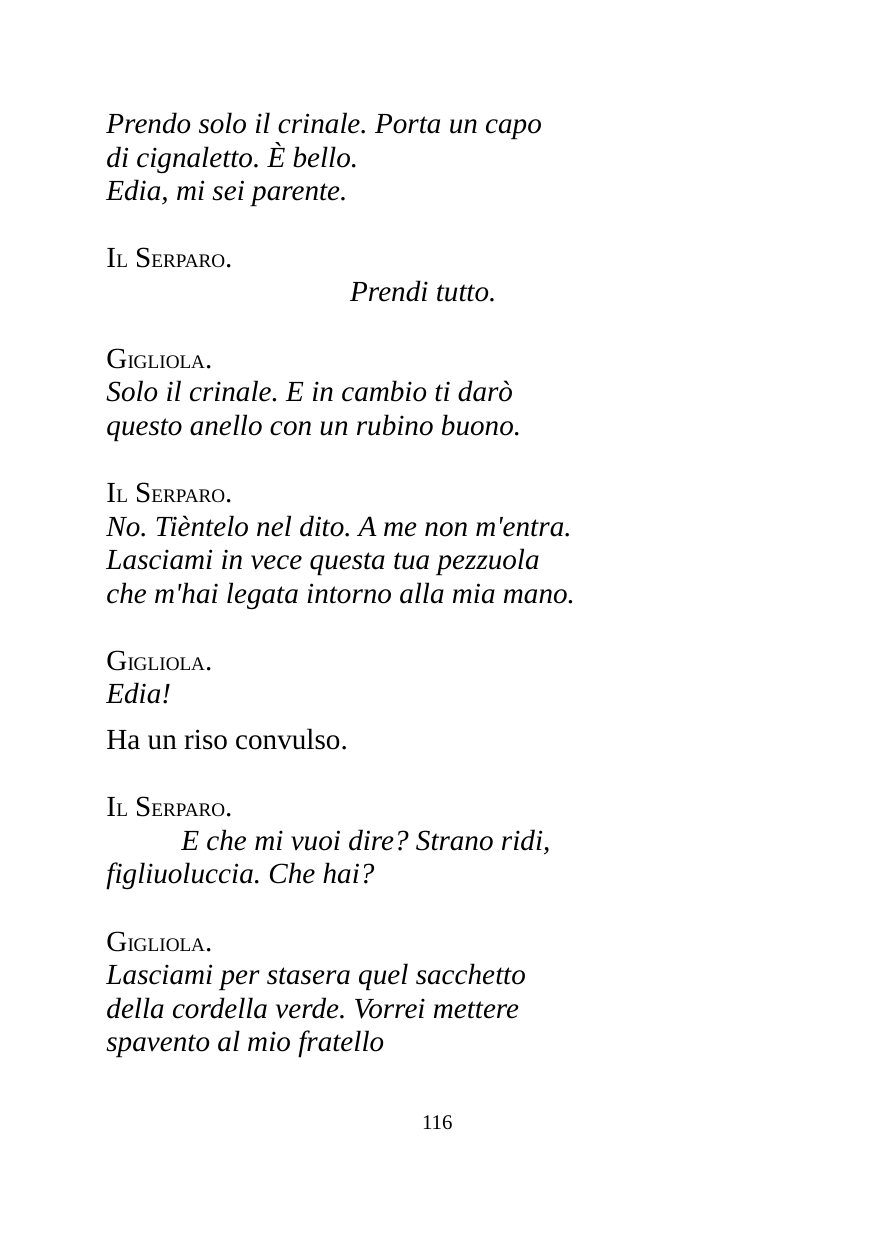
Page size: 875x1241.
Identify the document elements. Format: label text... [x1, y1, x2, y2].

text spavento al mio fratello [106, 1024, 768, 1058]
text Lasciami per stasera quel sacchetto [106, 957, 768, 991]
text Edia, mi sei parente. [106, 173, 768, 207]
text Gigliola. [106, 341, 768, 374]
text No. Tièntelo nel dito. A me non m'entra. [106, 509, 768, 542]
text Prendi tutto. [350, 274, 768, 307]
text di cignaletto. È bello. [106, 140, 768, 173]
text Ha un riso convulso. [106, 722, 768, 756]
text E che mi vuoi dire? Strano ridi, [181, 823, 768, 857]
text della cordella verde. Vorrei mettere [106, 991, 768, 1024]
text Lasciami in vece questa tua pezzuola [106, 542, 768, 576]
text Il Serparo. [106, 240, 768, 274]
text figliuoluccia. Che hai? [106, 857, 768, 890]
text Gigliola. [106, 924, 768, 957]
text Edia! [106, 676, 768, 710]
text che m'hai legata intorno alla mia mano. [106, 576, 768, 609]
text Il Serparo. [106, 475, 768, 509]
text Prendo solo il crinale. Porta un capo [106, 106, 768, 140]
text Solo il crinale. E in cambio ti darò [106, 374, 768, 408]
text questo anello con un rubino buono. [106, 408, 768, 442]
text Gigliola. [106, 643, 768, 676]
text Il Serparo. [106, 789, 768, 823]
